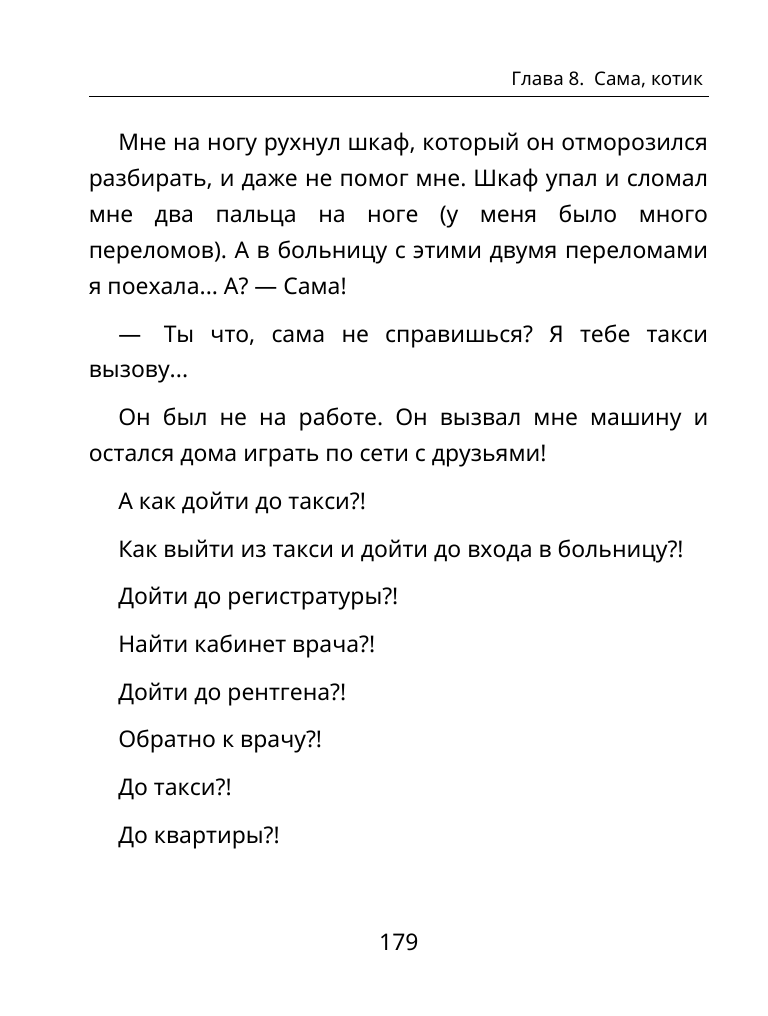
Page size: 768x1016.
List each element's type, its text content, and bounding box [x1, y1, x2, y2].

text Как выйти из такси и дойти до входа в больницу?! [88, 532, 709, 564]
text До квартиры?! [88, 819, 709, 850]
text До такси?! [88, 771, 709, 802]
text Найти кабинет врача?! [88, 628, 709, 659]
text Он был не на работе. Он вызвал мне машину и остался дома играть по сети с друзьями! [88, 401, 709, 468]
text А как дойти до такси?! [88, 485, 709, 516]
list Ты что, сама не справишься? Я тебе такси вызову... [88, 317, 709, 385]
text Дойти до рентгена?! [88, 676, 709, 707]
text Обратно к врачу?! [88, 723, 709, 754]
text Дойти до регистратуры?! [88, 580, 709, 611]
text Мне на ногу рухнул шкаф, который он отморозился разбирать, и даже не помог мне. Шкаф упал и сломал мне два пальца на ноге (у меня было много переломов). А в больницу с этими двумя переломами я поехала... А? — Сама! [88, 126, 709, 301]
